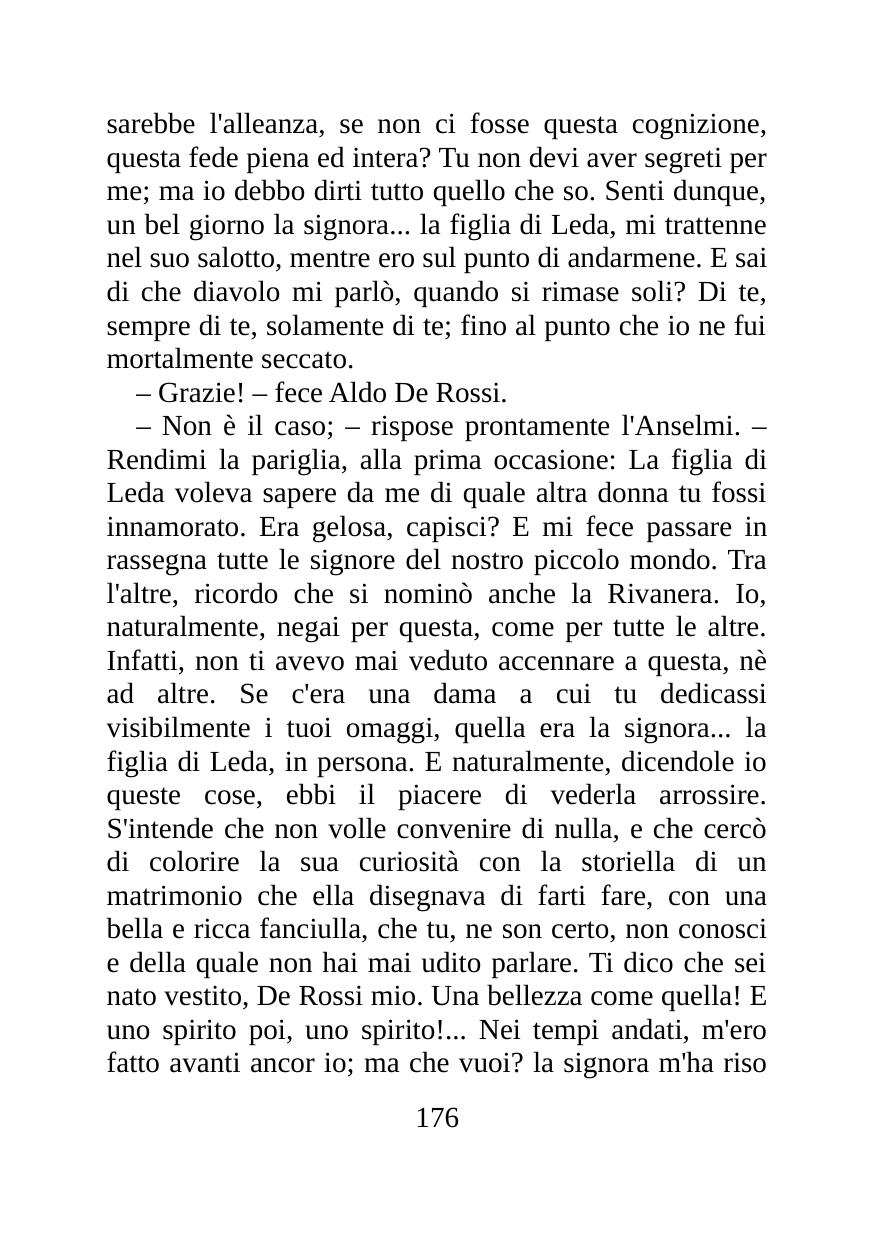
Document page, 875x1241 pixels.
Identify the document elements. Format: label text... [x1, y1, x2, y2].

text sarebbe l'alleanza, se non ci fosse questa cognizione, questa fede piena ed intera? Tu non devi aver segreti per me; ma io debbo dirti tutto quello che so. Senti dunque, un bel giorno la signora... la figlia di Leda, mi trattenne nel suo salotto, mentre ero sul punto di andarmene. E sai di che diavolo mi parlò, quando si rimase soli? Di te, sempre di te, solamente di te; fino al punto che io ne fui mortalmente seccato. [106, 106, 768, 375]
text ‒ Non è il caso; ‒ rispose prontamente l'Anselmi. ‒ Rendimi la pariglia, alla prima occasione: La figlia di Leda voleva sapere da me di quale altra donna tu fossi innamorato. Era gelosa, capisci? E mi fece passare in rassegna tutte le signore del nostro piccolo mondo. Tra l'altre, ricordo che si nominò anche la Rivanera. Io, naturalmente, negai per questa, come per tutte le altre. Infatti, non ti avevo mai veduto accennare a questa, nè ad altre. Se c'era una dama a cui tu dedicassi visibilmente i tuoi omaggi, quella era la signora... la figlia di Leda, in persona. E naturalmente, dicendole io queste cose, ebbi il piacere di vederla arrossire. S'intende che non volle convenire di nulla, e che cercò di colorire la sua curiosità con la storiella di un matrimonio che ella disegnava di farti fare, con una bella e ricca fanciulla, che tu, ne son certo, non conosci e della quale non hai mai udito parlare. Ti dico che sei nato vestito, De Rossi mio. Una bellezza come quella! E uno spirito poi, uno spirito!... Nei tempi andati, m'ero fatto avanti ancor io; ma che vuoi? la signora m'ha riso [106, 408, 768, 1079]
text ‒ Grazie! ‒ fece Aldo De Rossi. [106, 375, 768, 408]
